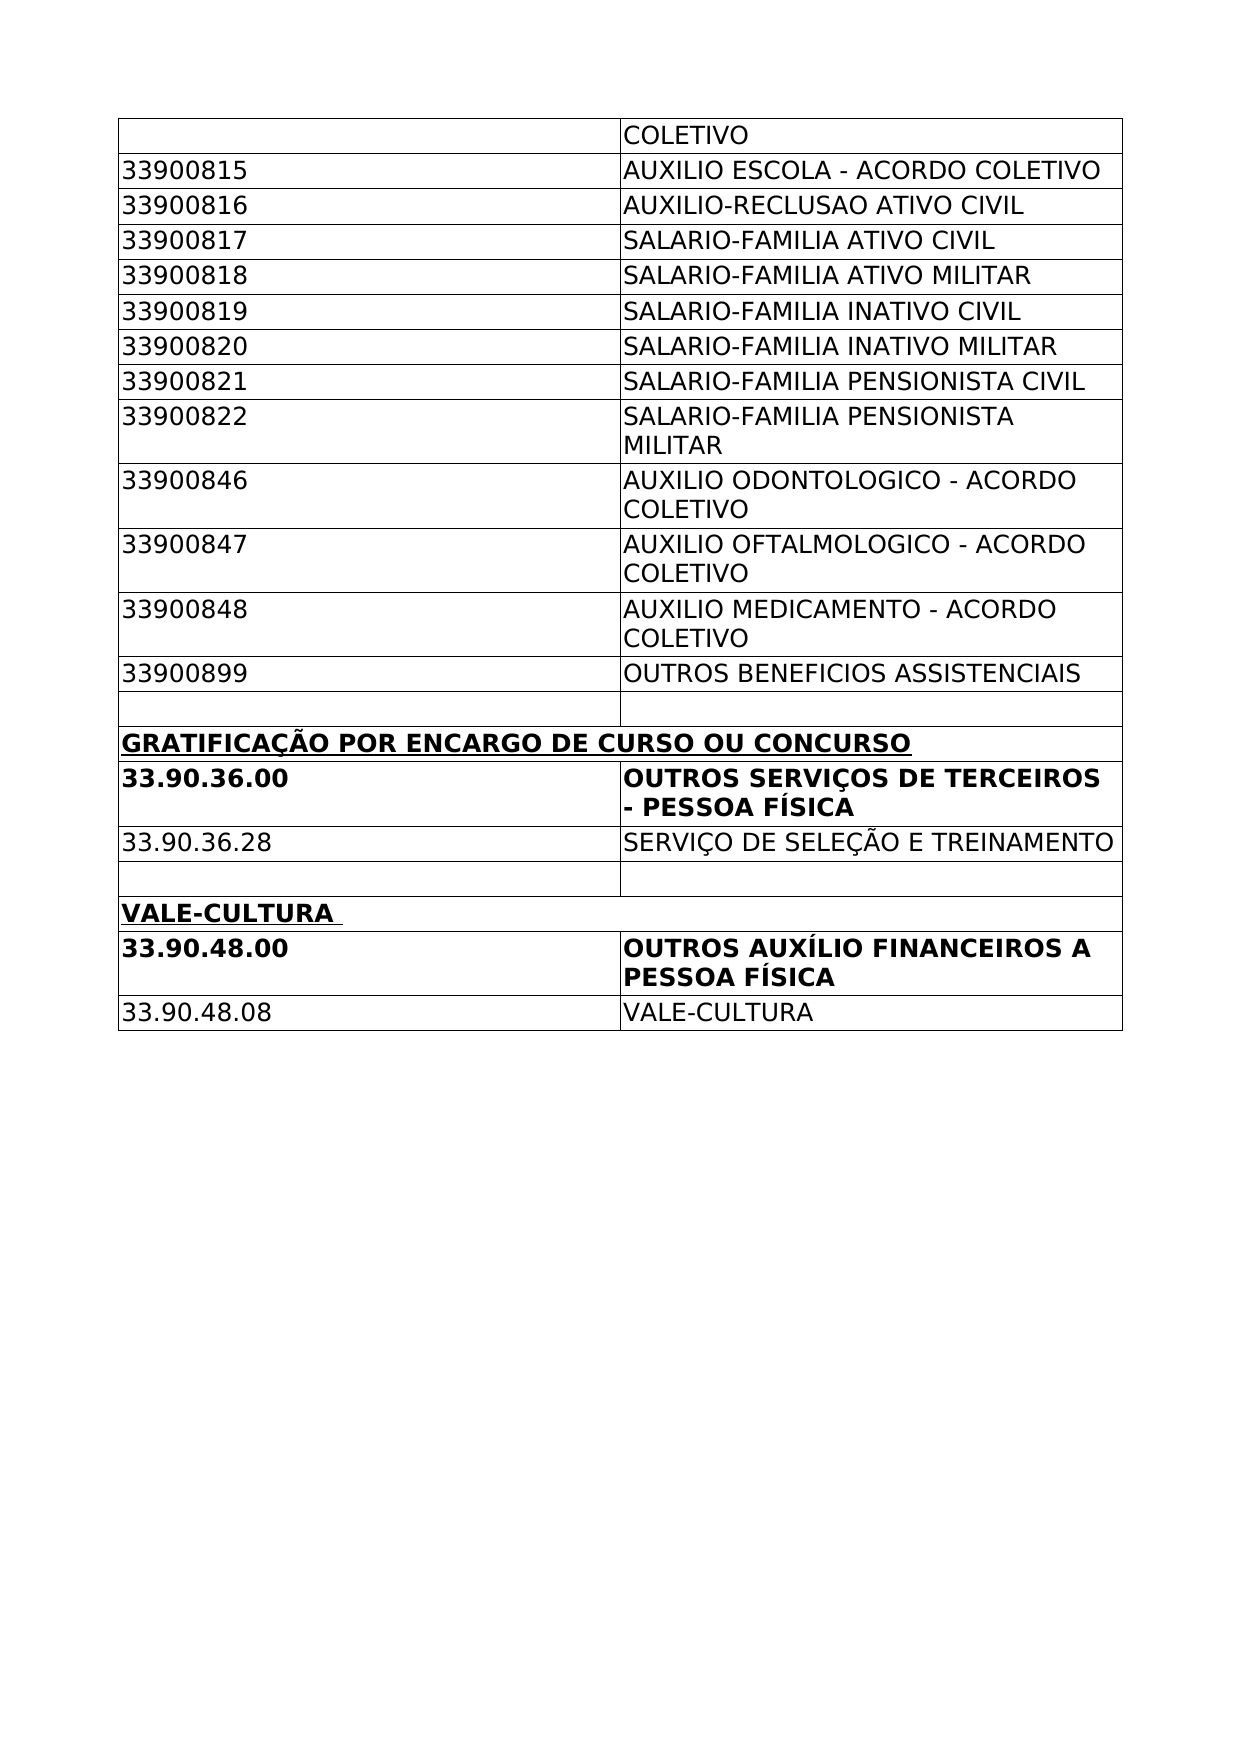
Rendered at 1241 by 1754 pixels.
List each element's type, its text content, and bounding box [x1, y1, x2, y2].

table_cell SALARIO-FAMILIA PENSIONISTA MILITAR [621, 400, 1122, 463]
table_cell COLETIVO [621, 119, 1122, 153]
table_cell 33900822 [119, 400, 620, 463]
table_cell 33900819 [119, 295, 620, 329]
table_cell SERVIÇO DE SELEÇÃO E TREINAMENTO [621, 827, 1122, 861]
table_cell 33900815 [119, 154, 620, 188]
table_cell 33900899 [119, 657, 620, 691]
table_cell SALARIO-FAMILIA INATIVO MILITAR [621, 330, 1122, 364]
table_cell VALE-CULTURA [621, 996, 1122, 1030]
table_cell AUXILIO OFTALMOLOGICO - ACORDO COLETIVO [621, 529, 1122, 592]
table_cell AUXILIO-RECLUSAO ATIVO CIVIL [621, 189, 1122, 223]
table_cell SALARIO-FAMILIA PENSIONISTA CIVIL [621, 365, 1122, 399]
table_cell GRATIFICAÇÃO POR ENCARGO DE CURSO OU CONCURSO [119, 727, 1122, 761]
table_cell 33.90.36.00 [119, 762, 620, 826]
table_cell OUTROS AUXÍLIO FINANCEIROS A PESSOA FÍSICA [621, 932, 1122, 995]
table_cell 33900817 [119, 225, 620, 258]
table_cell AUXILIO ODONTOLOGICO - ACORDO COLETIVO [621, 464, 1122, 527]
table_cell 33.90.48.08 [119, 996, 620, 1030]
table_cell 33900848 [119, 593, 620, 656]
table_cell VALE-CULTURA [119, 897, 1122, 931]
table_cell 33900816 [119, 189, 620, 223]
table_cell AUXILIO MEDICAMENTO - ACORDO COLETIVO [621, 593, 1122, 656]
table_cell AUXILIO ESCOLA - ACORDO COLETIVO [621, 154, 1122, 188]
table_cell 33.90.48.00 [119, 932, 620, 995]
table_cell 33900821 [119, 365, 620, 399]
table_cell 33900818 [119, 260, 620, 294]
table_cell SALARIO-FAMILIA ATIVO CIVIL [621, 225, 1122, 258]
table_cell 33900820 [119, 330, 620, 364]
table_cell OUTROS SERVIÇOS DE TERCEIROS - PESSOA FÍSICA [621, 762, 1122, 826]
table_cell [119, 119, 620, 153]
table_cell 33900846 [119, 464, 620, 527]
table_cell [621, 692, 1122, 726]
table_cell SALARIO-FAMILIA INATIVO CIVIL [621, 295, 1122, 329]
table_cell 33.90.36.28 [119, 827, 620, 861]
table_cell 33900847 [119, 529, 620, 592]
table_cell OUTROS BENEFICIOS ASSISTENCIAIS [621, 657, 1122, 691]
table_cell SALARIO-FAMILIA ATIVO MILITAR [621, 260, 1122, 294]
table_cell [119, 692, 620, 726]
table_cell [621, 862, 1122, 896]
table_cell [119, 862, 620, 896]
